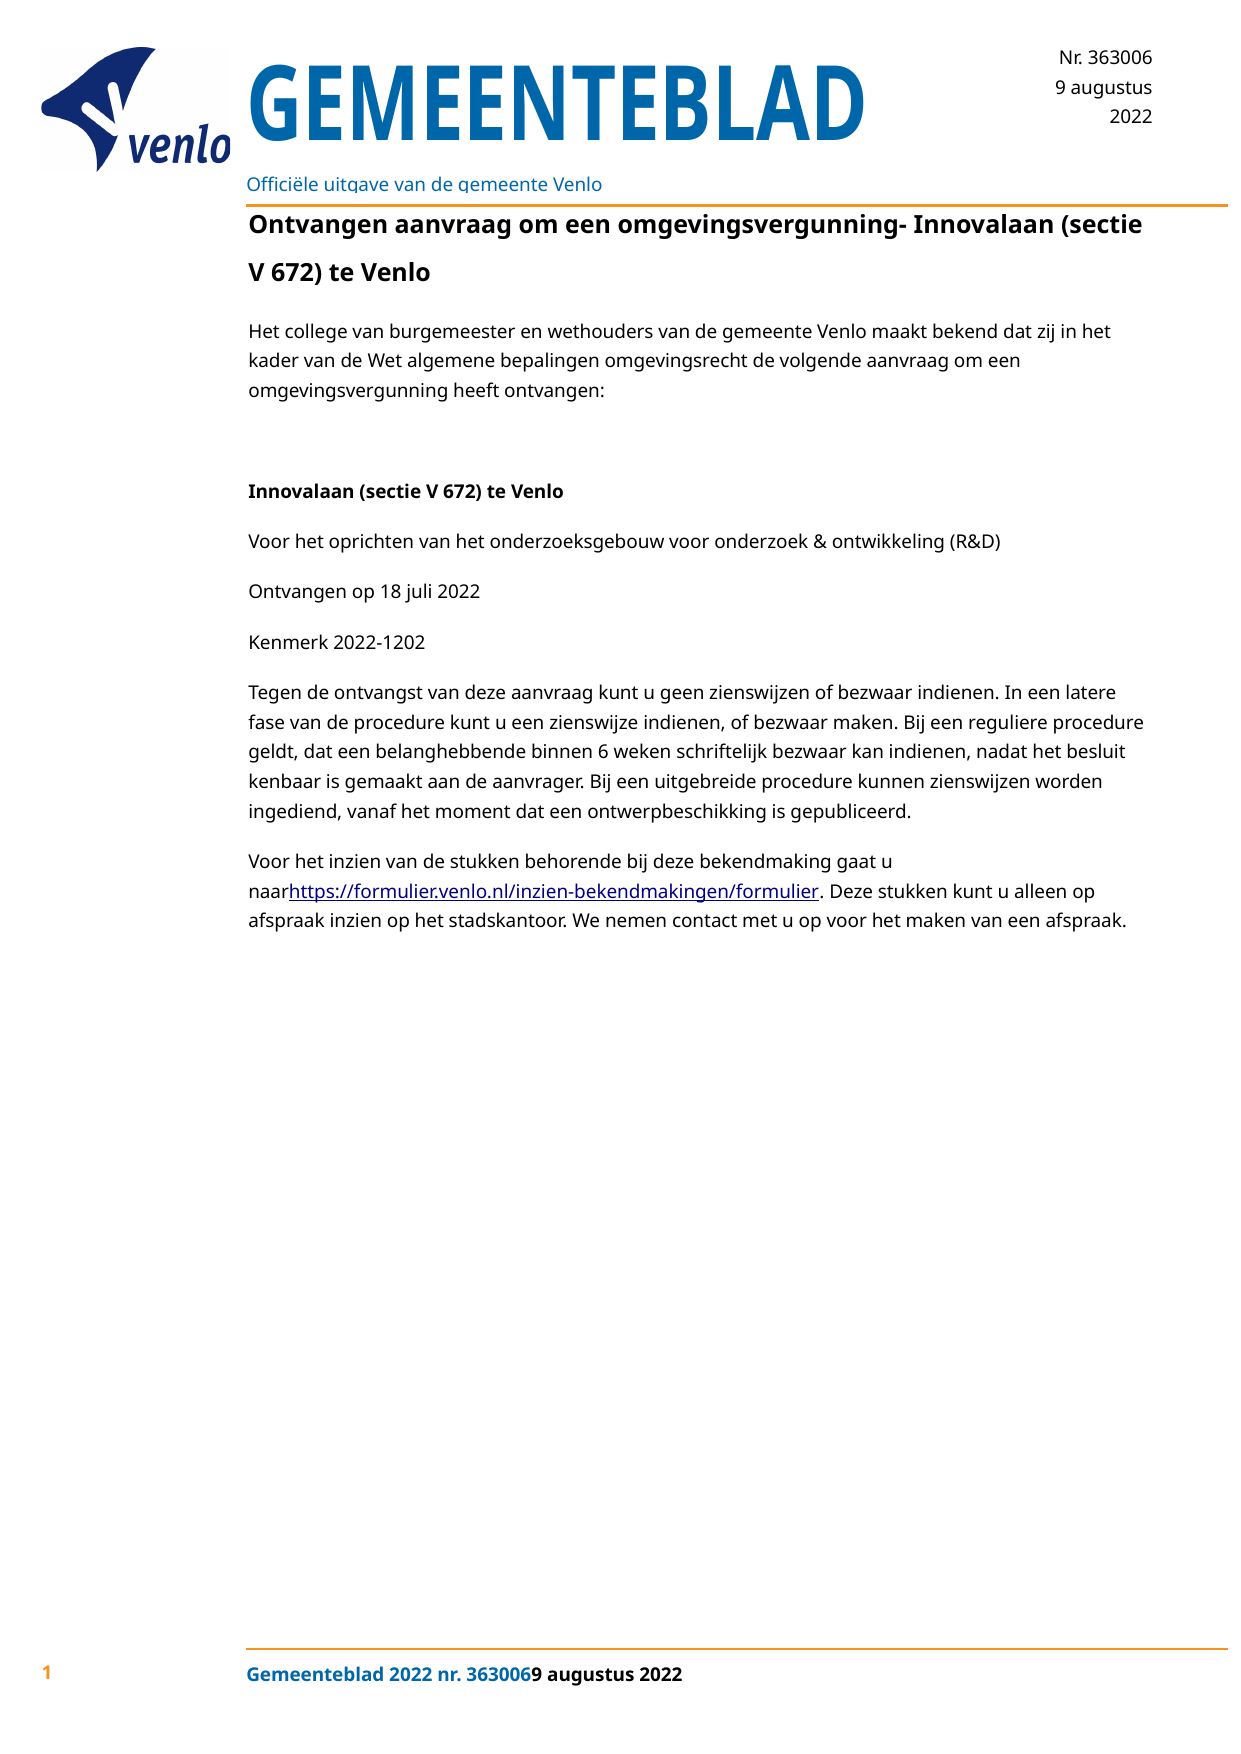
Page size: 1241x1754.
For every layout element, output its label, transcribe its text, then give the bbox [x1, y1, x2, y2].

text Het college van burgemeester en wethouders van de gemeente Venlo maakt bekend dat zij in het kader van de Wet algemene bepalingen omgevingsrecht de volgende aanvraag om een omgevingsvergunning heeft ontvangen: [248, 318, 1152, 403]
text Tegen de ontvangst van deze aanvraag kunt u geen zienswijzen of bezwaar indienen. In een latere fase van de procedure kunt u een zienswijze indienen, of bezwaar maken. Bij een reguliere procedure geldt, dat een belanghebbende binnen 6 weken schriftelijk bezwaar kan indienen, nadat het besluit kenbaar is gemaakt aan de aanvrager. Bij een uitgebreide procedure kunnen zienswijzen worden ingediend, vanaf het moment dat een ontwerpbeschikking is gepubliceerd. [248, 679, 1152, 824]
text Innovalaan (sectie V 672) te Venlo [248, 478, 1152, 504]
text Voor het oprichten van het onderzoeksgebouw voor onderzoek & ontwikkeling (R&D) [248, 528, 1152, 554]
text Voor het inzien van de stukken behorende bij deze bekendmaking gaat u naarhttps://formulier.venlo.nl/inzien-bekendmakingen/formulier. Deze stukken kunt u alleen op afspraak inzien op het stadskantoor. We nemen contact met u op voor het maken van een afspraak. [248, 848, 1152, 933]
text Ontvangen op 18 juli 2022 [248, 579, 1152, 604]
picture [41, 47, 231, 172]
text Kenmerk 2022-1202 [248, 629, 1152, 655]
text Ontvangen aanvraag om een omgevingsvergunning- Innovalaan (sectie V 672) te Venlo [248, 207, 1152, 288]
